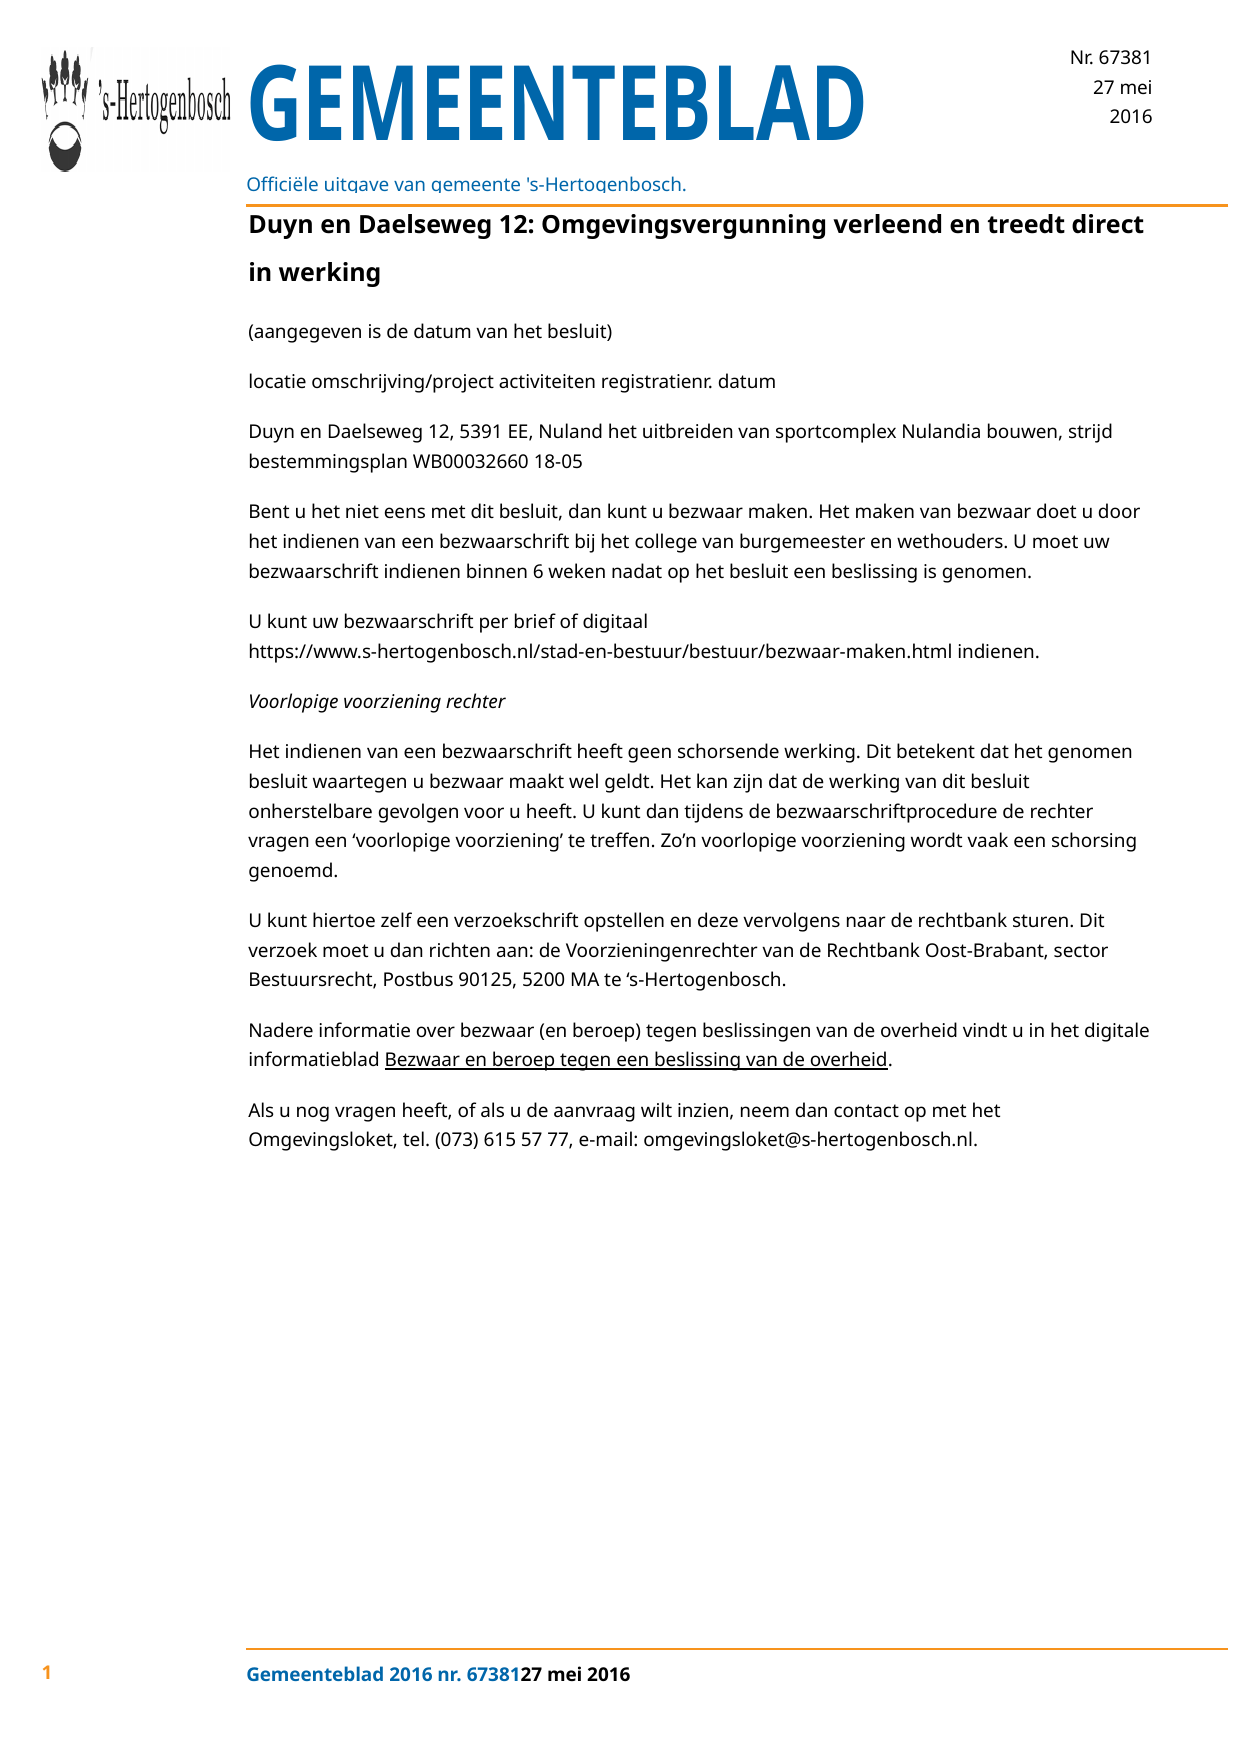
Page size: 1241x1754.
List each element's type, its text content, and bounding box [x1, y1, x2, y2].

text Nadere informatie over bezwaar (en beroep) tegen beslissingen van de overheid vindt u in het digitale informatieblad Bezwaar en beroep tegen een beslissing van de overheid. [248, 1017, 1152, 1072]
text Voorlopige voorziening rechter [248, 688, 1152, 714]
text U kunt hiertoe zelf een verzoekschrift opstellen en deze vervolgens naar de rechtbank sturen. Dit verzoek moet u dan richten aan: de Voorzieningenrechter van de Rechtbank Oost-Brabant, sector Bestuursrecht, Postbus 90125, 5200 MA te ‘s-Hertogenbosch. [248, 907, 1152, 992]
text Als u nog vragen heeft, of als u de aanvraag wilt inzien, neem dan contact op met het Omgevingsloket, tel. (073) 615 57 77, e-mail: omgevingsloket@s-hertogenbosch.nl. [248, 1097, 1152, 1152]
picture [41, 47, 231, 172]
text Duyn en Daelseweg 12: Omgevingsvergunning verleend en treedt direct in werking [248, 207, 1152, 288]
text Het indienen van een bezwaarschrift heeft geen schorsende werking. Dit betekent dat het genomen besluit waartegen u bezwaar maakt wel geldt. Het kan zijn dat de werking van dit besluit onherstelbare gevolgen voor u heeft. U kunt dan tijdens de bezwaarschriftprocedure de rechter vragen een ‘voorlopige voorziening’ te treffen. Zo’n voorlopige voorziening wordt vaak een schorsing genoemd. [248, 739, 1152, 883]
text (aangegeven is de datum van het besluit) [248, 318, 1152, 344]
text locatie omschrijving/project activiteiten registratienr. datum [248, 368, 1152, 394]
text U kunt uw bezwaarschrift per brief of digitaal https://www.s-hertogenbosch.nl/stad-en-bestuur/bestuur/bezwaar-maken.html indienen. [248, 608, 1152, 664]
text Bent u het niet eens met dit besluit, dan kunt u bezwaar maken. Het maken van bezwaar doet u door het indienen van een bezwaarschrift bij het college van burgemeester en wethouders. U moet uw bezwaarschrift indienen binnen 6 weken nadat op het besluit een beslissing is genomen. [248, 499, 1152, 584]
text Duyn en Daelseweg 12, 5391 EE, Nuland het uitbreiden van sportcomplex Nulandia bouwen, strijd bestemmingsplan WB00032660 18-05 [248, 419, 1152, 474]
